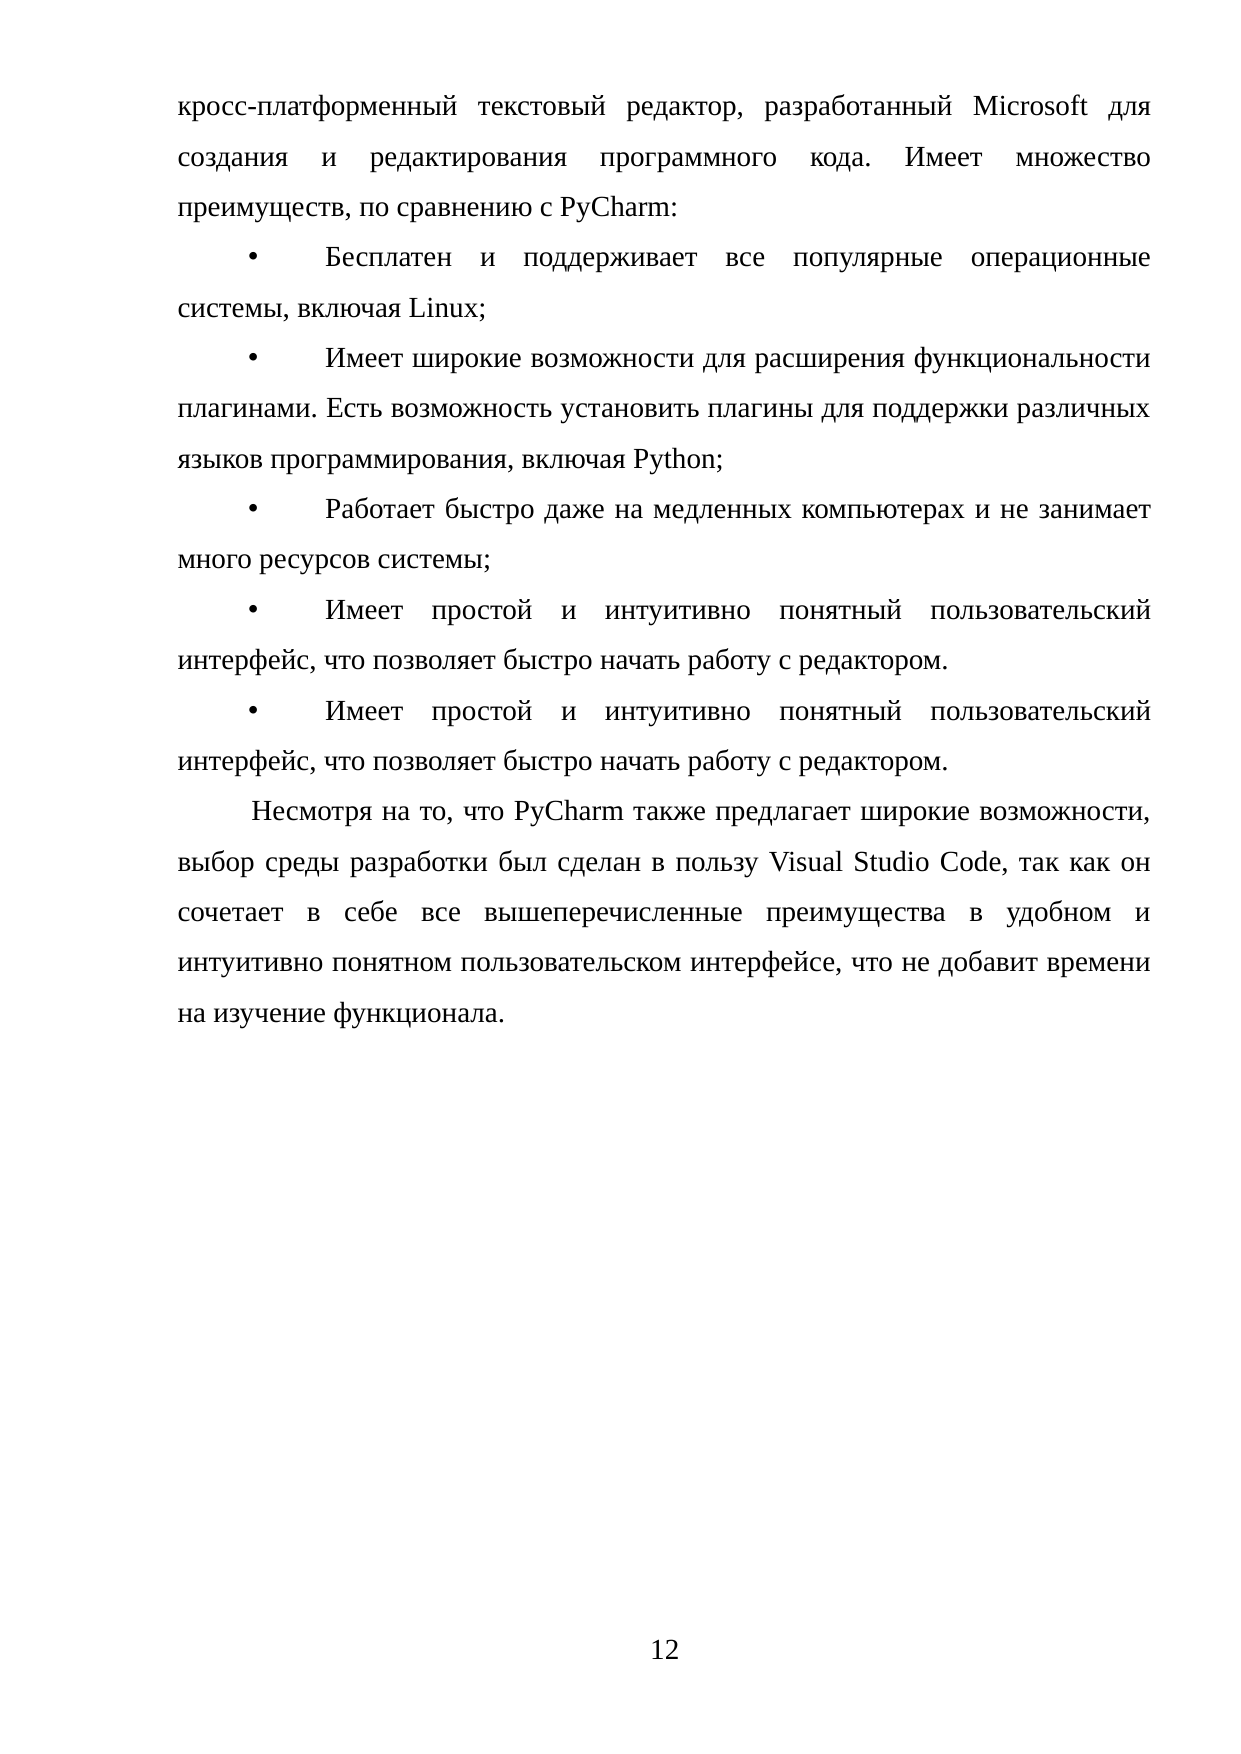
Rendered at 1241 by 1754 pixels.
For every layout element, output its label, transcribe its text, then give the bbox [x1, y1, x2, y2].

list Имеет простой и интуитивно понятный пользовательский интерфейс, что позволяет быстро начать работу с редактором. [177, 592, 1152, 676]
list Бесплатен и поддерживает все популярные операционные системы, включая Linux; [177, 239, 1152, 323]
list Имеет широкие возможности для расширения функциональности плагинами. Есть возможность установить плагины для поддержки различных языков программирования, включая Python; [177, 340, 1152, 474]
text Несмотря на то, что PyCharm также предлагает широкие возможности, выбор среды разработки был сделан в пользу Visual Studio Code, так как он сочетает в себе все вышеперечисленные преимущества в удобном и интуитивно понятном пользовательском интерфейсе, что не добавит времени на изучение функционала. [177, 793, 1152, 1028]
list Имеет простой и интуитивно понятный пользовательский интерфейс, что позволяет быстро начать работу с редактором. [177, 693, 1152, 777]
text кросс-платформенный текстовый редактор, разработанный Microsoft для создания и редактирования программного кода. Имеет множество преимуществ, по сравнению с PyCharm: [177, 88, 1152, 223]
list Работает быстро даже на медленных компьютерах и не занимает много ресурсов системы; [177, 491, 1152, 575]
